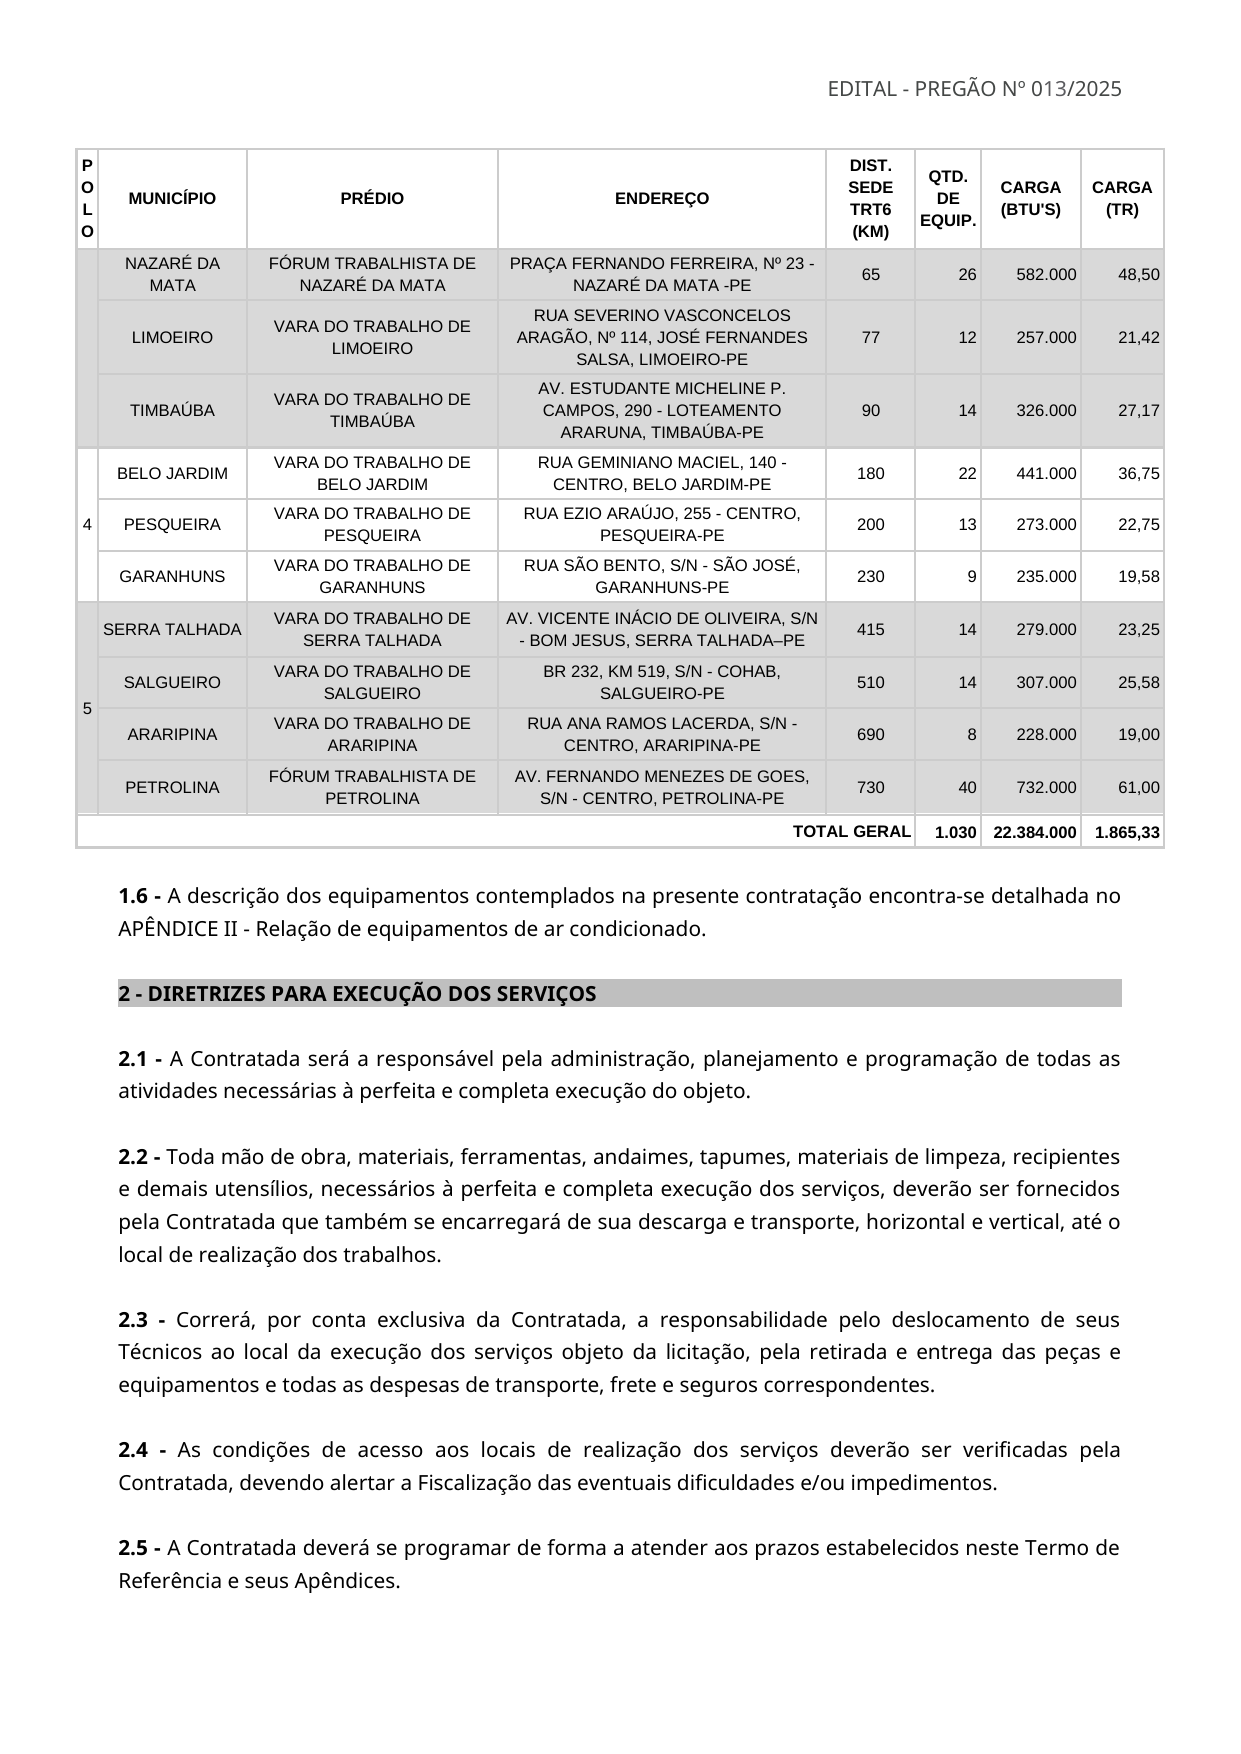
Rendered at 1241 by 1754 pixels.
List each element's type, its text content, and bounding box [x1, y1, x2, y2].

text 1.6 - A descrição dos equipamentos contemplados na presente contratação encontra-se detalhada no APÊNDICE II - Relação de equipamentos de ar condicionado. [118, 881, 1122, 942]
table_cell RUA GEMINIANO MACIEL, 140 - CENTRO, BELO JARDIM-PE [499, 449, 825, 498]
table_cell AV. FERNANDO MENEZES DE GOES, S/N - CENTRO, PETROLINA-PE [499, 761, 825, 813]
table_cell RUA SÃO BENTO, S/N - SÃO JOSÉ, GARANHUNS-PE [499, 552, 825, 601]
table_cell 61,00 [1082, 761, 1163, 813]
table_cell PESQUEIRA [99, 500, 246, 549]
table_cell 12 [916, 301, 980, 373]
table_cell FÓRUM TRABALHISTA DE PETROLINA [248, 761, 497, 813]
table_cell 19,58 [1082, 552, 1163, 601]
table_cell PETROLINA [99, 761, 246, 813]
table_cell 441.000 [982, 449, 1080, 498]
table_header CARGA (BTU'S) [982, 150, 1080, 248]
text 2.3 - Correrá, por conta exclusiva da Contratada, a responsabilidade pelo deslocamento de seus Técnicos ao local da execução dos serviços objeto da licitação, pela retirada e entrega das peças e equipamentos e todas as despesas de transporte, frete e seguros correspondentes. [118, 1305, 1122, 1398]
table_cell BELO JARDIM [99, 449, 246, 498]
table_cell 25,58 [1082, 658, 1163, 707]
table_cell SALGUEIRO [99, 658, 246, 707]
table_cell 415 [827, 603, 914, 656]
table_cell 27,17 [1082, 375, 1163, 446]
table_cell 26 [916, 250, 980, 299]
table_cell 8 [916, 709, 980, 759]
table_cell 200 [827, 500, 914, 549]
table_cell 14 [916, 658, 980, 707]
table_cell 90 [827, 375, 914, 446]
table_header PRÉDIO [248, 150, 497, 248]
table_cell VARA DO TRABALHO DE SALGUEIRO [248, 658, 497, 707]
table_cell 21,42 [1082, 301, 1163, 373]
table_cell TIMBAÚBA [99, 375, 246, 446]
table_cell LIMOEIRO [99, 301, 246, 373]
table_cell 730 [827, 761, 914, 813]
table_cell TOTAL GERAL [78, 816, 914, 846]
table_cell 22 [916, 449, 980, 498]
table_cell 22,75 [1082, 500, 1163, 549]
table_cell 180 [827, 449, 914, 498]
table_cell 510 [827, 658, 914, 707]
table_cell 36,75 [1082, 449, 1163, 498]
table_cell 273.000 [982, 500, 1080, 549]
table_cell RUA SEVERINO VASCONCELOS ARAGÃO, Nº 114, JOSÉ FERNANDES SALSA, LIMOEIRO-PE [499, 301, 825, 373]
subtitle 2 - DIRETRIZES PARA EXECUÇÃO DOS SERVIÇOS [118, 979, 1122, 1007]
table_cell 5 [78, 603, 97, 813]
text 2.2 - Toda mão de obra, materiais, ferramentas, andaimes, tapumes, materiais de limpeza, recipientes e demais utensílios, necessários à perfeita e completa execução dos serviços, deverão ser fornecidos pela Contratada que também se encarregará de sua descarga e transporte, horizontal e vertical, até o local de realização dos trabalhos. [118, 1142, 1122, 1268]
table_cell 307.000 [982, 658, 1080, 707]
table_cell 326.000 [982, 375, 1080, 446]
table_cell 14 [916, 375, 980, 446]
table_cell 1.865,33 [1082, 816, 1163, 846]
table_cell 19,00 [1082, 709, 1163, 759]
table_header POLO [78, 150, 97, 248]
table_cell VARA DO TRABALHO DE TIMBAÚBA [248, 375, 497, 446]
table_cell 235.000 [982, 552, 1080, 601]
table_header ENDEREÇO [499, 150, 825, 248]
table_header QTD. DE EQUIP. [916, 150, 980, 248]
table_cell 22.384.000 [982, 816, 1080, 846]
table_cell AV. VICENTE INÁCIO DE OLIVEIRA, S/N - BOM JESUS, SERRA TALHADA–PE [499, 603, 825, 656]
table_cell 48,50 [1082, 250, 1163, 299]
table_cell 1.030 [916, 816, 980, 846]
table_cell NAZARÉ DA MATA [99, 250, 246, 299]
table_cell 9 [916, 552, 980, 601]
table_cell RUA ANA RAMOS LACERDA, S/N - CENTRO, ARARIPINA-PE [499, 709, 825, 759]
table_cell SERRA TALHADA [99, 603, 246, 656]
table_cell 230 [827, 552, 914, 601]
table_header MUNICÍPIO [99, 150, 246, 248]
table_cell VARA DO TRABALHO DE BELO JARDIM [248, 449, 497, 498]
table_cell VARA DO TRABALHO DE GARANHUNS [248, 552, 497, 601]
table_cell 732.000 [982, 761, 1080, 813]
table_cell ARARIPINA [99, 709, 246, 759]
table_cell 690 [827, 709, 914, 759]
table_cell 4 [78, 449, 97, 601]
table_cell 65 [827, 250, 914, 299]
table_cell PRAÇA FERNANDO FERREIRA, Nº 23 - NAZARÉ DA MATA -PE [499, 250, 825, 299]
table_cell 279.000 [982, 603, 1080, 656]
table_cell 257.000 [982, 301, 1080, 373]
table_cell RUA EZIO ARAÚJO, 255 - CENTRO, PESQUEIRA-PE [499, 500, 825, 549]
table_cell 14 [916, 603, 980, 656]
table_cell AV. ESTUDANTE MICHELINE P. CAMPOS, 290 - LOTEAMENTO ARARUNA, TIMBAÚBA-PE [499, 375, 825, 446]
table_cell 228.000 [982, 709, 1080, 759]
table_cell 40 [916, 761, 980, 813]
table_cell 13 [916, 500, 980, 549]
table_cell VARA DO TRABALHO DE PESQUEIRA [248, 500, 497, 549]
text 2.5 - A Contratada deverá se programar de forma a atender aos prazos estabelecidos neste Termo de Referência e seus Apêndices. [118, 1533, 1122, 1594]
table_cell GARANHUNS [99, 552, 246, 601]
table_cell VARA DO TRABALHO DE ARARIPINA [248, 709, 497, 759]
table_cell BR 232, KM 519, S/N - COHAB, SALGUEIRO-PE [499, 658, 825, 707]
table_header CARGA (TR) [1082, 150, 1163, 248]
table_cell 77 [827, 301, 914, 373]
table_cell VARA DO TRABALHO DE LIMOEIRO [248, 301, 497, 373]
table_cell 582.000 [982, 250, 1080, 299]
text 2.1 - A Contratada será a responsável pela administração, planejamento e programação de todas as atividades necessárias à perfeita e completa execução do objeto. [118, 1044, 1122, 1105]
text 2.4 - As condições de acesso aos locais de realização dos serviços deverão ser verificadas pela Contratada, devendo alertar a Fiscalização das eventuais dificuldades e/ou impedimentos. [118, 1435, 1122, 1496]
table_header DIST. SEDE TRT6 (KM) [827, 150, 914, 248]
table_cell 23,25 [1082, 603, 1163, 656]
table_cell FÓRUM TRABALHISTA DE NAZARÉ DA MATA [248, 250, 497, 299]
table_cell VARA DO TRABALHO DE SERRA TALHADA [248, 603, 497, 656]
